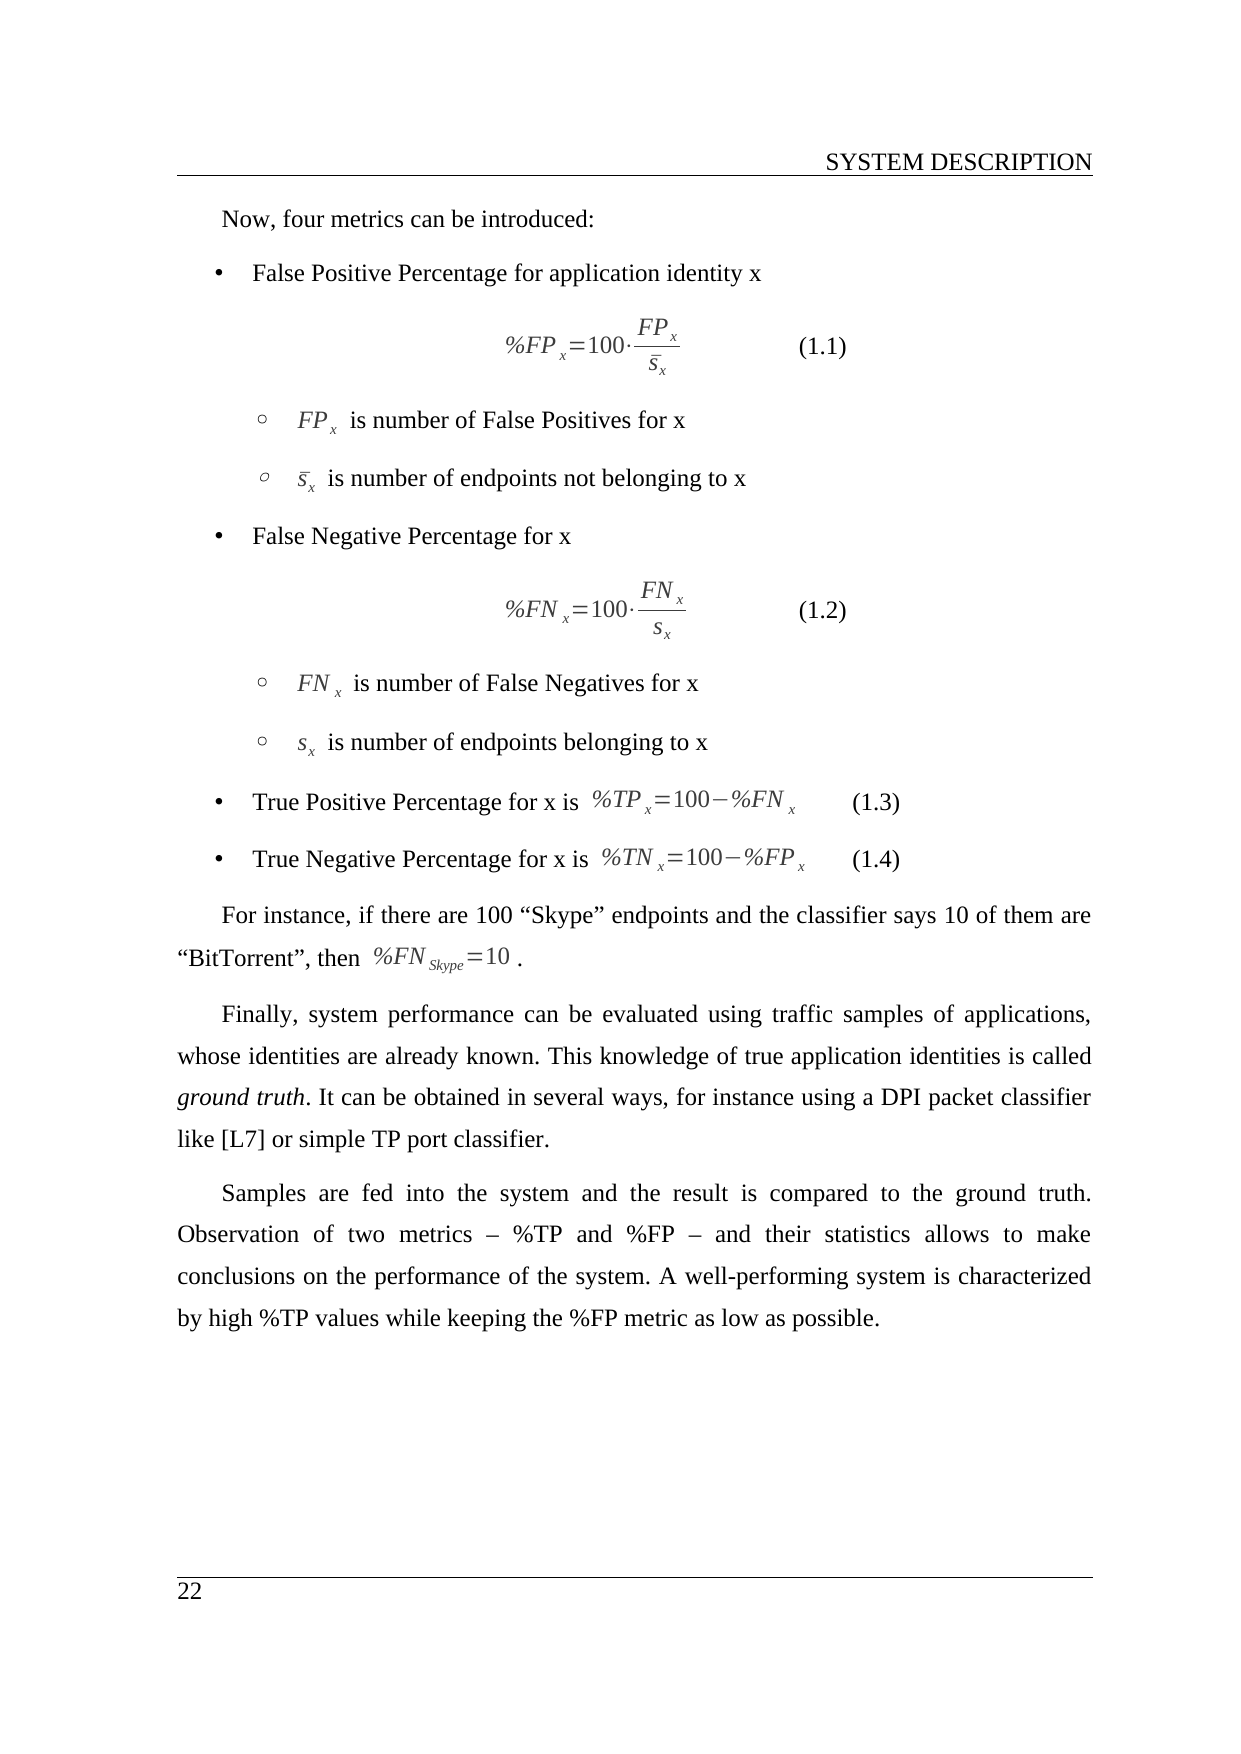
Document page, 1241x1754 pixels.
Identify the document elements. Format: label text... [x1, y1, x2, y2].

list is number of False Positives for x [252, 406, 1093, 438]
text For instance, if there are 100 “Skype” endpoints and the classifier says 10 of them are “BitTorrent”, then . [177, 901, 1093, 974]
list True Positive Percentage for x is (1.3) [214, 786, 1093, 817]
list is number of False Negatives for x [252, 669, 1093, 701]
list is number of endpoints belonging to x [252, 728, 1093, 759]
list (1.2) [214, 577, 1093, 643]
list is number of endpoints not belonging to x [252, 464, 1093, 496]
text Now, four metrics can be introduced: [177, 205, 1093, 233]
list False Negative Percentage for x [214, 522, 1093, 550]
list False Positive Percentage for application identity x [214, 259, 1093, 287]
text Samples are fed into the system and the result is compared to the ground truth. Observation of two metrics – %TP and %FP – and their statistics allows to make conclusions on the performance of the system. A well-performing system is characterized by high %TP values while keeping the %FP metric as low as possible. [177, 1179, 1093, 1331]
text Finally, system performance can be evaluated using traffic samples of applications, whose identities are already known. This knowledge of true application identities is called ground truth. It can be obtained in several ways, for instance using a DPI packet classifier like [L7] or simple TP port classifier. [177, 1000, 1093, 1153]
list True Negative Percentage for x is (1.4) [214, 843, 1093, 875]
list (1.1) [214, 313, 1093, 379]
